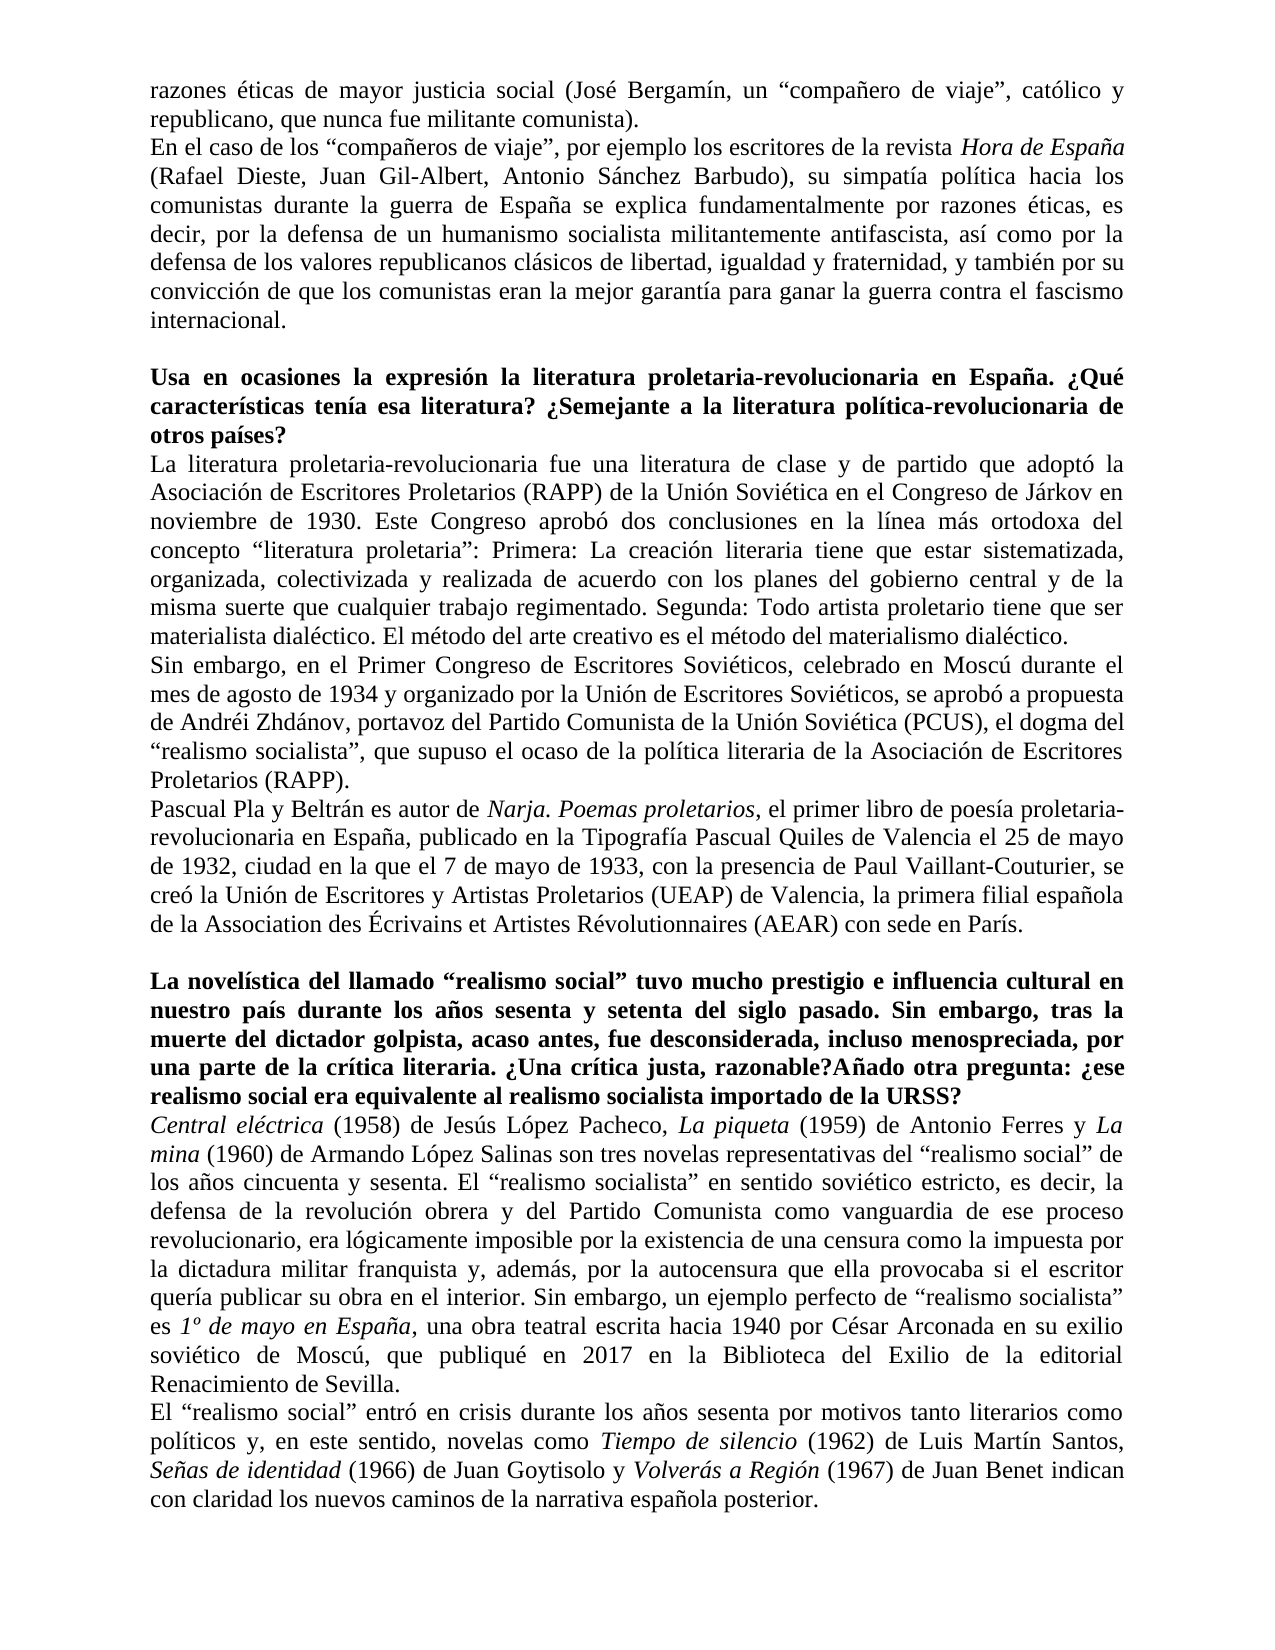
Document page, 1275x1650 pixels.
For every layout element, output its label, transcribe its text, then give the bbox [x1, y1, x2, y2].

list Central eléctrica (1958) de Jesús López Pacheco, La piqueta (1959) de Antonio Ferres y La mina (1960) de Armando López Salinas son tres novelas representativas del “realismo social” de los años cincuenta y sesenta. El “realismo socialista” en sentido soviético estricto, es decir, la defensa de la revolución obrera y del Partido Comunista como vanguardia de ese proceso revolucionario, era lógicamente imposible por la existencia de una censura como la impuesta por la dictadura militar franquista y, además, por la autocensura que ella provocaba si el escritor quería publicar su obra en el interior. Sin embargo, un ejemplo perfecto de “realismo socialista” es 1º de mayo en España, una obra teatral escrita hacia 1940 por César Arconada en su exilio soviético de Moscú, que publiqué en 2017 en la Biblioteca del Exilio de la editorial Renacimiento de Sevilla. [150, 1110, 1125, 1397]
list La literatura proletaria-revolucionaria fue una literatura de clase y de partido que adoptó la Asociación de Escritores Proletarios (RAPP) de la Unión Soviética en el Congreso de Járkov en noviembre de 1930. Este Congreso aprobó dos conclusiones en la línea más ortodoxa del concepto “literatura proletaria”: Primera: La creación literaria tiene que estar sistematizada, organizada, colectivizada y realizada de acuerdo con los planes del gobierno central y de la misma suerte que cualquier trabajo regimentado. Segunda: Todo artista proletario tiene que ser materialista dialéctico. El método del arte creativo es el método del materialismo dialéctico. [150, 449, 1125, 650]
list Sin embargo, en el Primer Congreso de Escritores Soviéticos, celebrado en Moscú durante el mes de agosto de 1934 y organizado por la Unión de Escritores Soviéticos, se aprobó a propuesta de Andréi Zhdánov, portavoz del Partido Comunista de la Unión Soviética (PCUS), el dogma del “realismo socialista”, que supuso el ocaso de la política literaria de la Asociación de Escritores Proletarios (RAPP). [150, 650, 1125, 794]
list Usa en ocasiones la expresión la literatura proletaria-revolucionaria en España. ¿Qué características tenía esa literatura? ¿Semejante a la literatura política-revolucionaria de otros países? [150, 362, 1125, 449]
text razones éticas de mayor justicia social (José Bergamín, un “compañero de viaje”, católico y republicano, que nunca fue militante comunista). [150, 75, 1125, 132]
list El “realismo social” entró en crisis durante los años sesenta por motivos tanto literarios como políticos y, en este sentido, novelas como Tiempo de silencio (1962) de Luis Martín Santos, Señas de identidad (1966) de Juan Goytisolo y Volverás a Región (1967) de Juan Benet indican con claridad los nuevos caminos de la narrativa española posterior. [150, 1397, 1125, 1512]
list Pascual Pla y Beltrán es autor de Narja. Poemas proletarios, el primer libro de poesía proletaria-revolucionaria en España, publicado en la Tipografía Pascual Quiles de Valencia el 25 de mayo de 1932, ciudad en la que el 7 de mayo de 1933, con la presencia de Paul Vaillant-Couturier, se creó la Unión de Escritores y Artistas Proletarios (UEAP) de Valencia, la primera filial española de la Association des Écrivains et Artistes Révolutionnaires (AEAR) con sede en París. [150, 794, 1125, 937]
list La novelística del llamado “realismo social” tuvo mucho prestigio e influencia cultural en nuestro país durante los años sesenta y setenta del siglo pasado. Sin embargo, tras la muerte del dictador golpista, acaso antes, fue desconsiderada, incluso menospreciada, por una parte de la crítica literaria. ¿Una crítica justa, razonable?Añado otra pregunta: ¿ese realismo social era equivalente al realismo socialista importado de la URSS? [150, 966, 1125, 1110]
text En el caso de los “compañeros de viaje”, por ejemplo los escritores de la revista Hora de España (Rafael Dieste, Juan Gil-Albert, Antonio Sánchez Barbudo), su simpatía política hacia los comunistas durante la guerra de España se explica fundamentalmente por razones éticas, es decir, por la defensa de un humanismo socialista militantemente antifascista, así como por la defensa de los valores republicanos clásicos de libertad, igualdad y fraternidad, y también por su convicción de que los comunistas eran la mejor garantía para ganar la guerra contra el fascismo internacional. [150, 132, 1125, 334]
